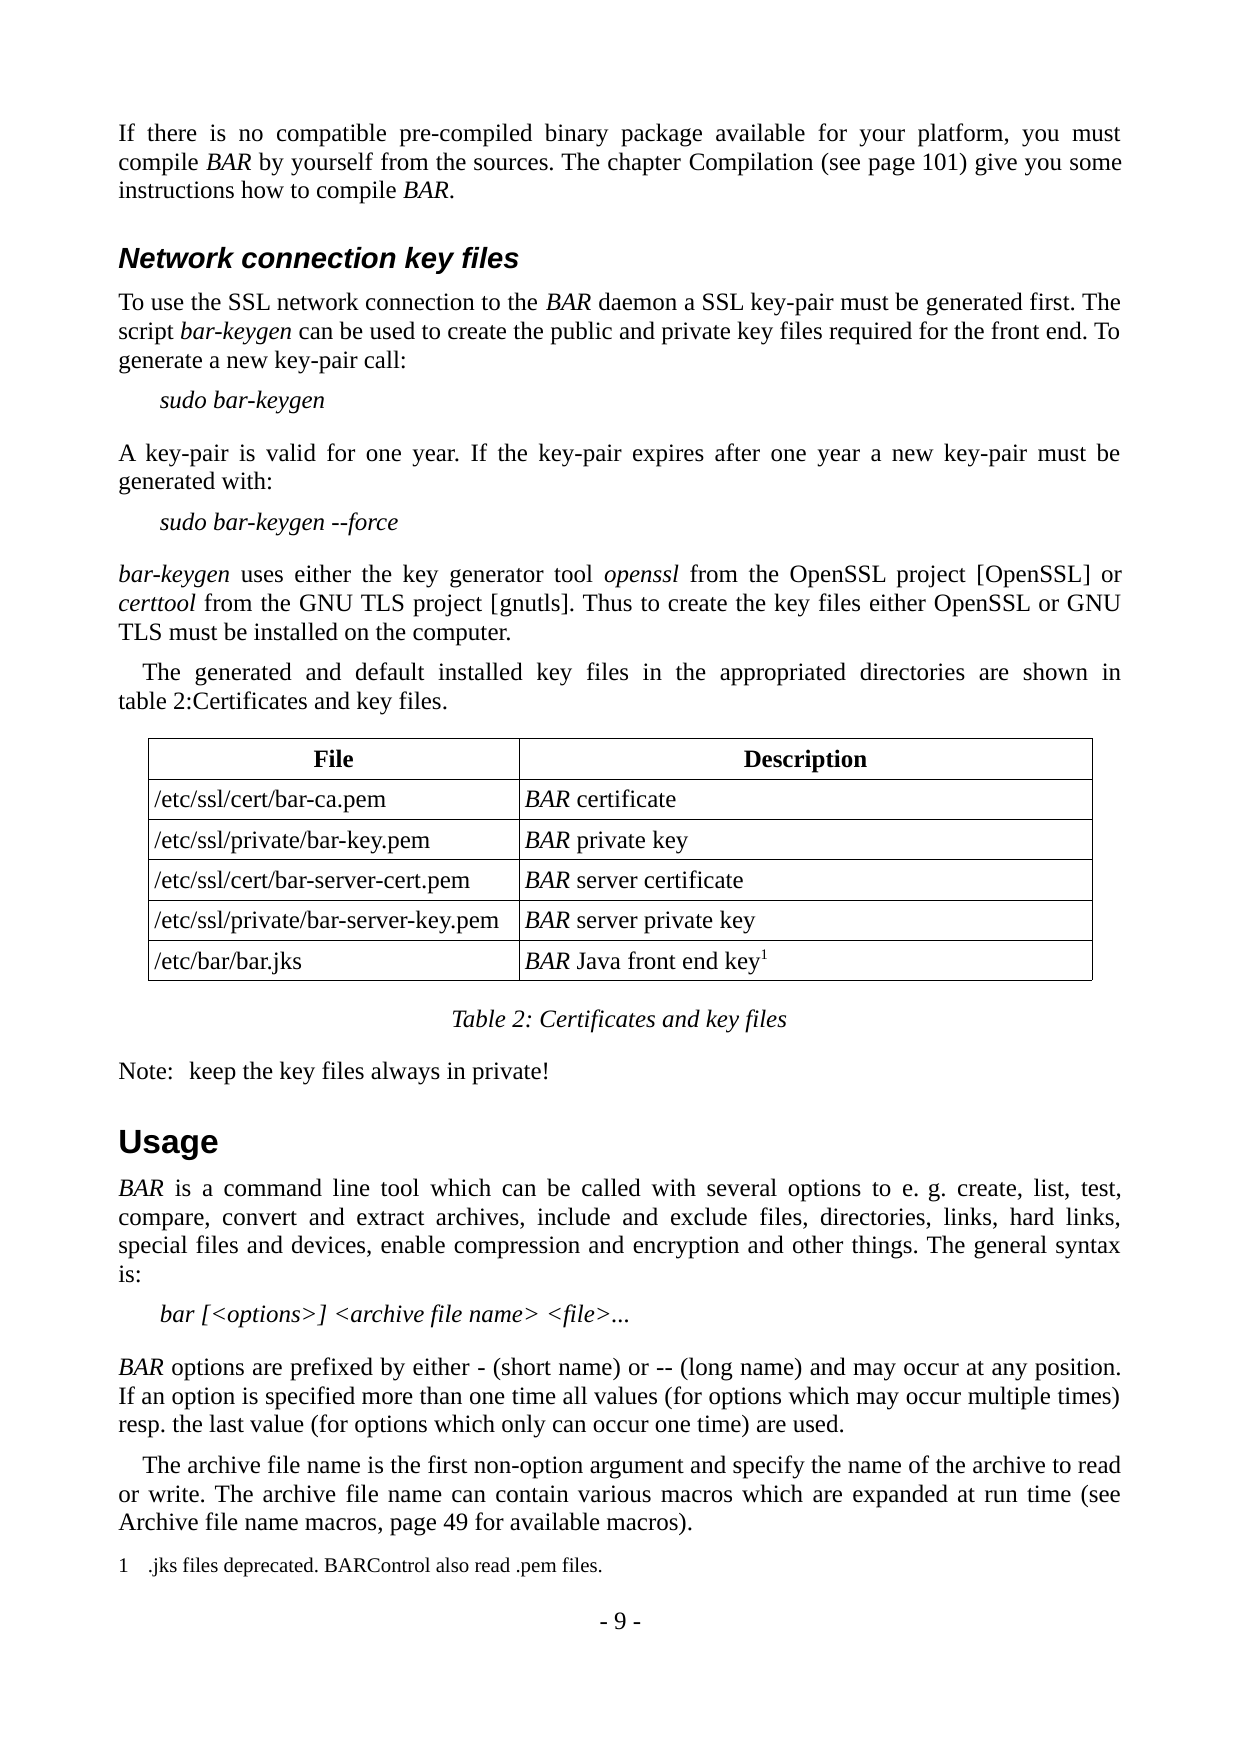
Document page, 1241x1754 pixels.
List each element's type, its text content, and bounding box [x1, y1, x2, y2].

text A key-pair is valid for one year. If the key-pair expires after one year a new key-pair must be generated with: [118, 438, 1122, 495]
table_cell BAR private key [520, 820, 1092, 859]
text bar [<options>] <archive file name> <file>... [159, 1299, 1122, 1328]
text Table 2: Certificates and key files [118, 1004, 1122, 1033]
table_cell BAR server certificate [520, 860, 1092, 899]
table_cell /etc/ssl/cert/bar-server-cert.pem [149, 860, 519, 899]
text bar-keygen uses either the key generator tool openssl from the OpenSSL project [OpenSSL] or certtool from the GNU TLS project [gnutls]. Thus to create the key files either OpenSSL or GNU TLS must be installed on the computer. [118, 559, 1122, 646]
text To use the SSL network connection to the BAR daemon a SSL key-pair must be generated first. The script bar-keygen can be used to create the public and private key files required for the front end. To generate a new key-pair call: [118, 287, 1122, 373]
table_cell BAR Java front end key [520, 941, 1092, 980]
text sudo bar-keygen --force [159, 507, 1122, 536]
table_cell /etc/ssl/private/bar-key.pem [149, 820, 519, 859]
text BAR is a command line tool which can be called with several options to e. g. create, list, test, compare, convert and extract archives, include and exclude files, directories, links, hard links, special files and devices, enable compression and encryption and other things. The general syntax is: [118, 1173, 1122, 1288]
text The generated and default installed key files in the appropriated directories are shown in table 2:Certificates and key files. [118, 657, 1122, 715]
table_cell BAR certificate [520, 780, 1092, 819]
text sudo bar-keygen [159, 385, 1122, 414]
text BAR options are prefixed by either ‑ (short name) or -- (long name) and may occur at any position. If an option is specified more than one time all values (for options which may occur multiple times) resp. the last value (for options which only can occur one time) are used. [118, 1352, 1122, 1438]
table_cell BAR server private key [520, 901, 1092, 940]
subtitle Usage [118, 1122, 1122, 1160]
table_cell /etc/ssl/private/bar-server-key.pem [149, 901, 519, 940]
table_cell /etc/ssl/cert/bar-ca.pem [149, 780, 519, 819]
table_header File [149, 739, 519, 779]
text Note: keep the key files always in private! [118, 1056, 1122, 1085]
table_header Description [520, 739, 1092, 779]
subtitle Network connection key files [118, 241, 1122, 275]
text If there is no compatible pre-compiled binary package available for your platform, you must compile BAR by yourself from the sources. The chapter Compilation (see page 102) give you some instructions how to compile BAR. [118, 118, 1122, 204]
text The archive file name is the first non-option argument and specify the name of the archive to read or write. The archive file name can contain various macros which are expanded at run time (see Archive file name macros, page 49 for available macros). [118, 1450, 1122, 1536]
table_cell /etc/bar/bar.jks [149, 941, 519, 980]
